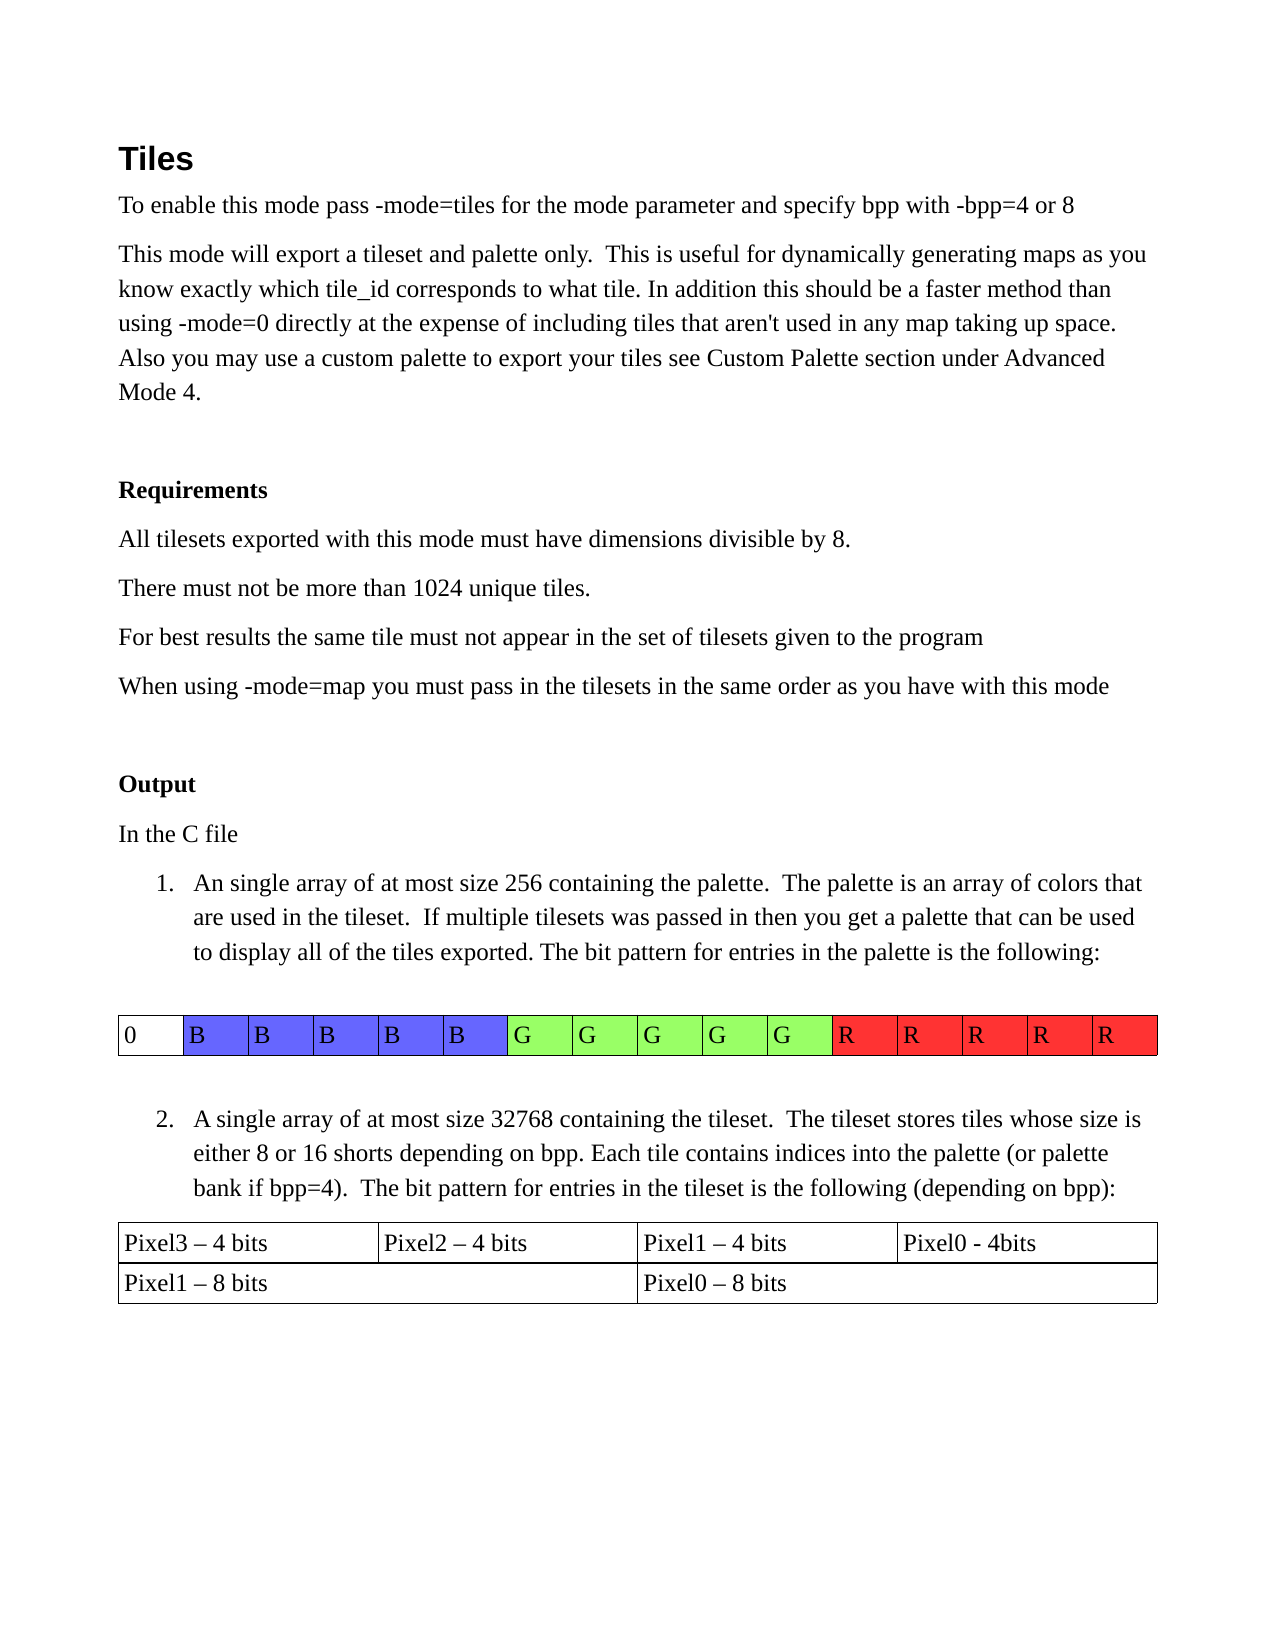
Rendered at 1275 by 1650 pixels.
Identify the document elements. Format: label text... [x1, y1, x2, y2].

list An single array of at most size 256 containing the palette. The palette is an array of colors that are used in the tileset. If multiple tilesets was passed in then you get a palette that can be used to display all of the tiles exported. The bit pattern for entries in the palette is the following: [156, 868, 1157, 965]
table_header R [1028, 1016, 1092, 1055]
table_header 0 [119, 1016, 183, 1055]
table_header R [963, 1016, 1027, 1055]
table_header Pixel1 – 8 bits [119, 1264, 637, 1303]
table_header B [184, 1016, 248, 1055]
text Requirements [118, 475, 1157, 504]
text Output [118, 769, 1157, 798]
text In the C file [118, 819, 1157, 847]
text All tilesets exported with this mode must have dimensions divisible by 8. [118, 524, 1157, 553]
table_header G [573, 1016, 637, 1055]
table_header G [703, 1016, 767, 1055]
table_header B [444, 1016, 507, 1055]
table_header R [1093, 1016, 1157, 1055]
table_header G [508, 1016, 572, 1055]
text For best results the same tile must not appear in the set of tilesets given to the program [118, 622, 1157, 651]
table_header G [768, 1016, 832, 1055]
text This mode will export a tileset and palette only. This is useful for dynamically generating maps as you know exactly which tile_id corresponds to what tile. In addition this should be a faster method than using -mode=0 directly at the expense of including tiles that aren't used in any map taking up space. Also you may use a custom palette to export your tiles see Custom Palette section under Advanced Mode 4. [118, 239, 1157, 406]
table_header G [638, 1016, 702, 1055]
text There must not be more than 1024 unique tiles. [118, 573, 1157, 602]
text To enable this mode pass -mode=tiles for the mode parameter and specify bpp with -bpp=4 or 8 [118, 190, 1157, 219]
text When using -mode=map you must pass in the tilesets in the same order as you have with this mode [118, 671, 1157, 700]
table_header Pixel3 – 4 bits [119, 1223, 378, 1262]
table_header Pixel1 – 4 bits [638, 1223, 897, 1262]
list A single array of at most size 32768 containing the tileset. The tileset stores tiles whose size is either 8 or 16 shorts depending on bpp. Each tile contains indices into the palette (or palette bank if bpp=4). The bit pattern for entries in the tileset is the following (depending on bpp): [156, 1104, 1157, 1202]
subtitle Tiles [118, 139, 1157, 178]
table_header Pixel0 – 8 bits [638, 1264, 1157, 1303]
table_header R [898, 1016, 962, 1055]
table_header Pixel0 - 4bits [898, 1223, 1157, 1262]
table_header Pixel2 – 4 bits [379, 1223, 637, 1262]
table_header B [314, 1016, 378, 1055]
table_header B [379, 1016, 443, 1055]
table_header B [249, 1016, 313, 1055]
table_header R [833, 1016, 897, 1055]
